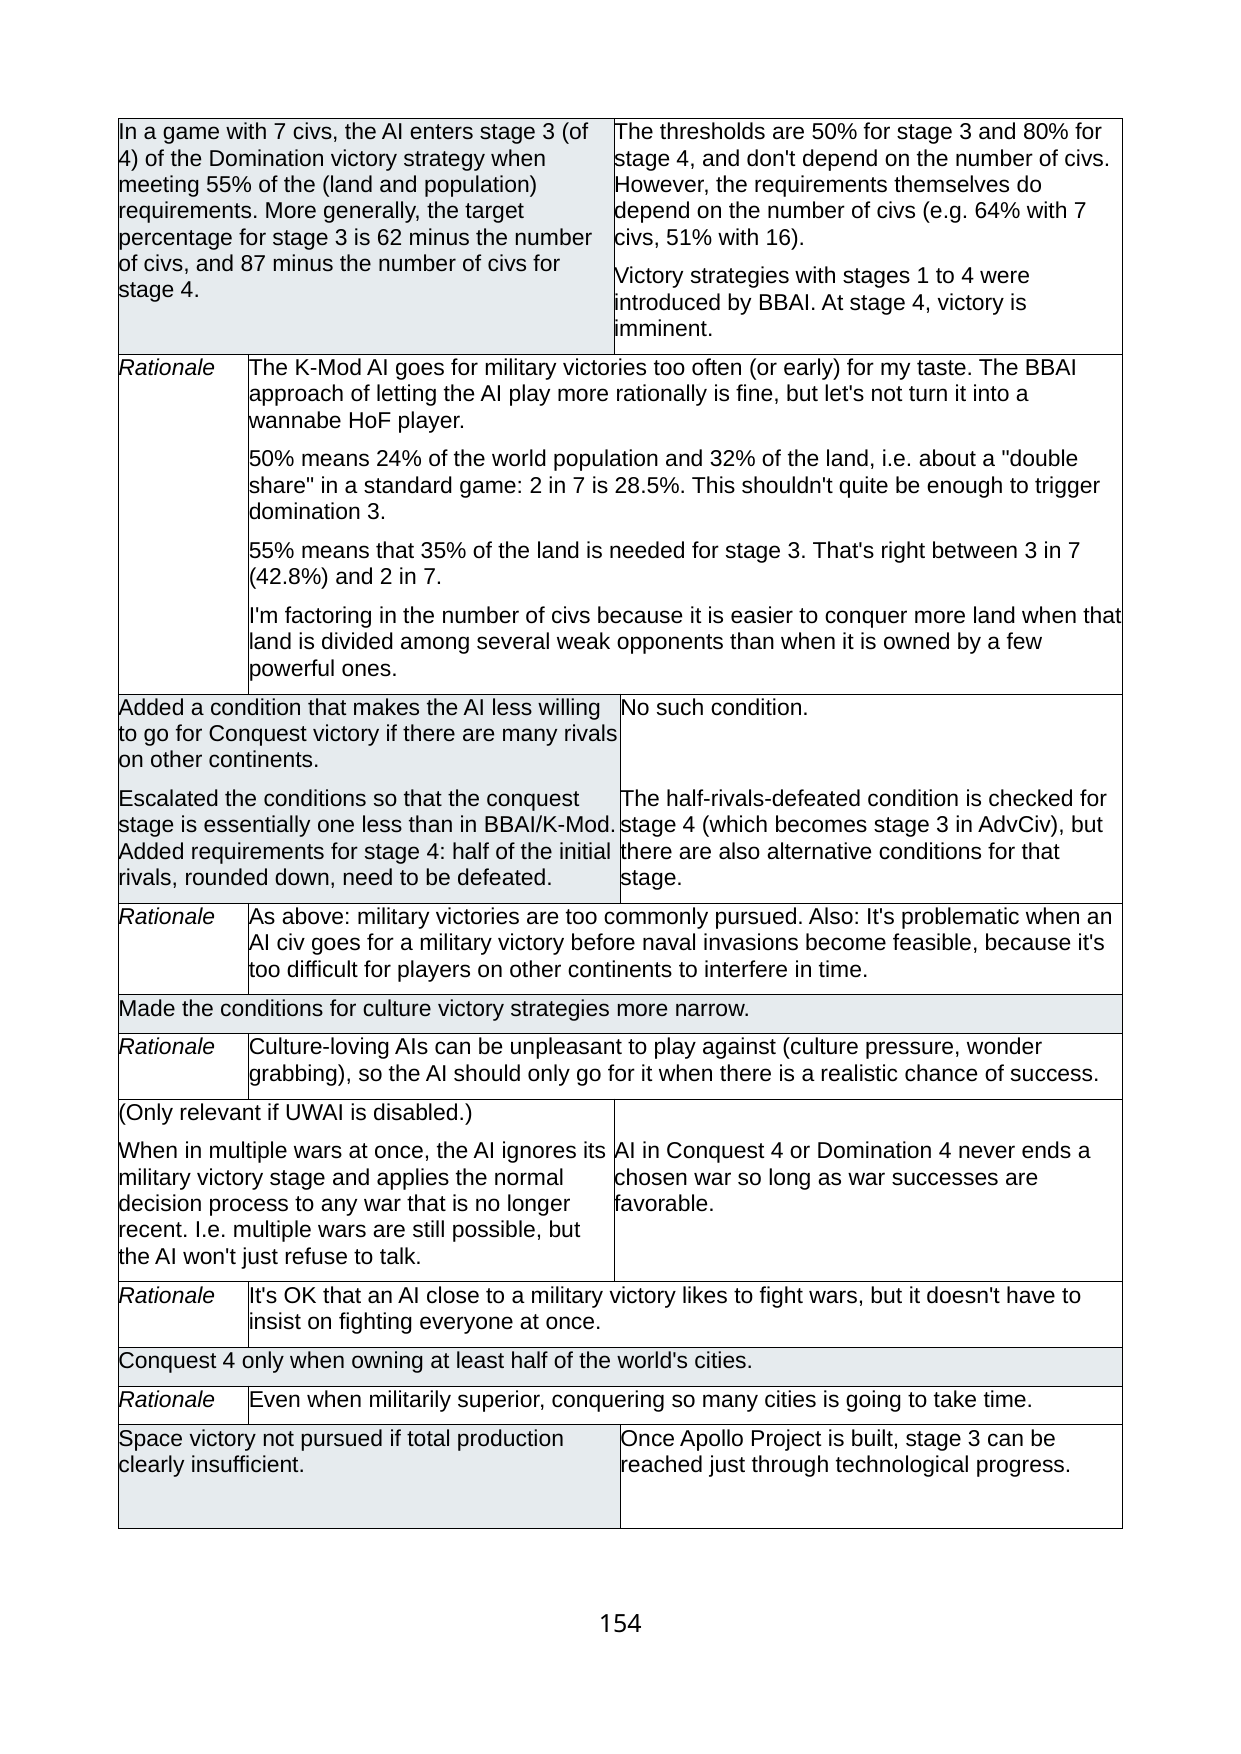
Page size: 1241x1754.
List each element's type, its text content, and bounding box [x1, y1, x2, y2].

table_cell Culture-loving AIs can be unpleasant to play against (culture pressure, wonder grabbing), so the AI should only go for it when there is a realistic chance of success. [249, 1034, 1122, 1098]
table_cell Space victory not pursued if total production clearly insufficient. [119, 1425, 620, 1528]
table_cell Added a condition that makes the AI less willing to go for Conquest victory if there are many rivals on other continents. Escalated the conditions so that the conquest stage is essentially one less than in BBAI/K-Mod. Added requirements for stage 4: half of the initial rivals, rounded down, need to be defeated. [119, 695, 620, 903]
table_cell Rationale [119, 1034, 248, 1098]
table_cell The K-Mod AI goes for military victories too often (or early) for my taste. The BBAI approach of letting the AI play more rationally is fine, but let's not turn it into a wannabe HoF player. 50% means 24% of the world population and 32% of the land, i.e. about a "double share" in a standard game: 2 in 7 is 28.5%. This shouldn't quite be enough to trigger domination 3. 55% means that 35% of the land is needed for stage 3. That's right between 3 in 7 (42.8%) and 2 in 7. I'm factoring in the number of civs because it is easier to conquer more land when that land is divided among several weak opponents than when it is owned by a few powerful ones. [249, 355, 1122, 693]
table_cell Made the conditions for culture victory strategies more narrow. [119, 995, 1122, 1033]
table_cell Conquest 4 only when owning at least half of the world's cities. [119, 1348, 1122, 1386]
table_cell Rationale [119, 1282, 248, 1347]
table_cell Rationale [119, 1387, 248, 1424]
table_cell Rationale [119, 904, 248, 994]
table_cell (Only relevant if UWAI is disabled.) When in multiple wars at once, the AI ignores its military victory stage and applies the normal decision process to any war that is no longer recent. I.e. multiple wars are still possible, but the AI won't just refuse to talk. [119, 1100, 614, 1281]
table_cell Even when militarily superior, conquering so many cities is going to take time. [249, 1387, 1122, 1424]
table_cell Once Apollo Project is built, stage 3 can be reached just through technological progress. [621, 1425, 1122, 1528]
table_cell No such condition. The half-rivals-defeated condition is checked for stage 4 (which becomes stage 3 in AdvCiv), but there are also alternative conditions for that stage. [621, 695, 1122, 903]
table_cell The thresholds are 50% for stage 3 and 80% for stage 4, and don't depend on the number of civs. However, the requirements themselves do depend on the number of civs (e.g. 64% with 7 civs, 51% with 16). Victory strategies with stages 1 to 4 were introduced by BBAI. At stage 4, victory is imminent. [615, 119, 1122, 354]
table_cell It's OK that an AI close to a military victory likes to fight wars, but it doesn't have to insist on fighting everyone at once. [249, 1282, 1122, 1347]
table_cell AI in Conquest 4 or Domination 4 never ends a chosen war so long as war successes are favorable. [615, 1100, 1122, 1281]
table_cell In a game with 7 civs, the AI enters stage 3 (of 4) of the Domination victory strategy when meeting 55% of the (land and population) requirements. More generally, the target percentage for stage 3 is 62 minus the number of civs, and 87 minus the number of civs for stage 4. [119, 119, 614, 354]
table_cell As above: military victories are too commonly pursued. Also: It's problematic when an AI civ goes for a military victory before naval invasions become feasible, because it's too difficult for players on other continents to interfere in time. [249, 904, 1122, 994]
table_cell Rationale [119, 355, 248, 693]
